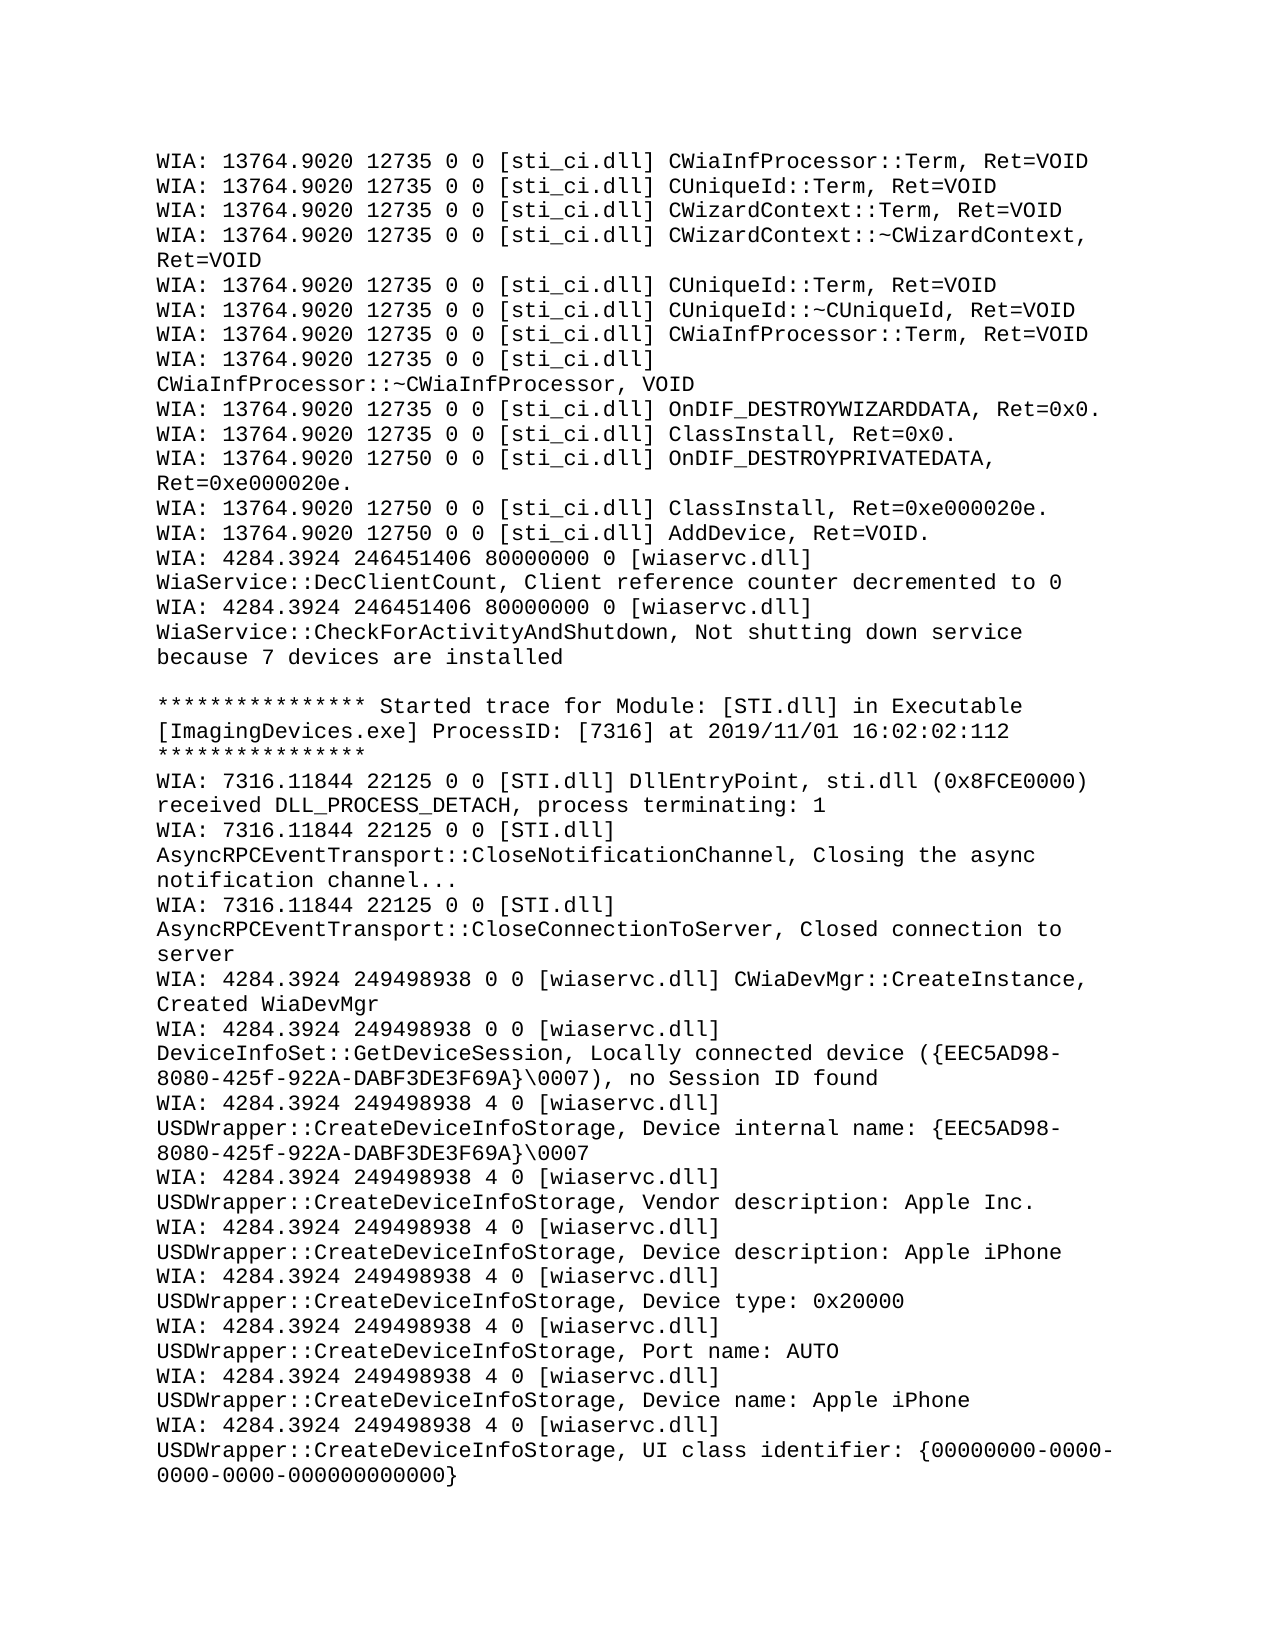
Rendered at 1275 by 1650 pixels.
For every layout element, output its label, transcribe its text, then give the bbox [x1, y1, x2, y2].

text WIA: 7316.11844 22125 0 0 [STI.dll] AsyncRPCEventTransport::CloseConnectionToServer, Closed connection to server [156, 894, 1118, 968]
text WIA: 13764.9020 12735 0 0 [sti_ci.dll] CWiaInfProcessor::~CWiaInfProcessor, VOID [156, 348, 1118, 398]
text WIA: 4284.3924 249498938 4 0 [wiaservc.dll] USDWrapper::CreateDeviceInfoStorage, Vendor description: Apple Inc. [156, 1166, 1118, 1216]
text WIA: 13764.9020 12750 0 0 [sti_ci.dll] OnDIF_DESTROYPRIVATEDATA, Ret=0xe000020e. [156, 447, 1118, 497]
text WIA: 13764.9020 12735 0 0 [sti_ci.dll] OnDIF_DESTROYWIZARDDATA, Ret=0x0. [156, 398, 1118, 423]
text WIA: 13764.9020 12735 0 0 [sti_ci.dll] CWiaInfProcessor::Term, Ret=VOID [156, 150, 1118, 175]
text WIA: 13764.9020 12735 0 0 [sti_ci.dll] CWizardContext::~CWizardContext, Ret=VOID [156, 224, 1118, 274]
text WIA: 4284.3924 246451406 80000000 0 [wiaservc.dll] WiaService::CheckForActivityAndShutdown, Not shutting down service because 7 devices are installed [156, 596, 1118, 671]
text WIA: 13764.9020 12735 0 0 [sti_ci.dll] CWiaInfProcessor::Term, Ret=VOID [156, 323, 1118, 348]
text WIA: 7316.11844 22125 0 0 [STI.dll] AsyncRPCEventTransport::CloseNotificationChannel, Closing the async notification channel... [156, 819, 1118, 894]
text WIA: 7316.11844 22125 0 0 [STI.dll] DllEntryPoint, sti.dll (0x8FCE0000) received DLL_PROCESS_DETACH, process terminating: 1 [156, 770, 1118, 819]
text WIA: 13764.9020 12735 0 0 [sti_ci.dll] ClassInstall, Ret=0x0. [156, 423, 1118, 447]
text WIA: 13764.9020 12735 0 0 [sti_ci.dll] CWizardContext::Term, Ret=VOID [156, 199, 1118, 224]
text WIA: 4284.3924 249498938 4 0 [wiaservc.dll] USDWrapper::CreateDeviceInfoStorage, UI class identifier: {00000000-0000-0000-0000-000000000000} [156, 1414, 1118, 1489]
text WIA: 4284.3924 249498938 4 0 [wiaservc.dll] USDWrapper::CreateDeviceInfoStorage, Device description: Apple iPhone [156, 1216, 1118, 1266]
text WIA: 4284.3924 249498938 4 0 [wiaservc.dll] USDWrapper::CreateDeviceInfoStorage, Device type: 0x20000 [156, 1266, 1118, 1315]
text WIA: 4284.3924 249498938 0 0 [wiaservc.dll] DeviceInfoSet::GetDeviceSession, Locally connected device ({EEC5AD98-8080-425f-922A-DABF3DE3F69A}\0007), no Session ID found [156, 1018, 1118, 1092]
text WIA: 13764.9020 12750 0 0 [sti_ci.dll] AddDevice, Ret=VOID. [156, 522, 1118, 547]
text **************** Started trace for Module: [STI.dll] in Executable [ImagingDevices.exe] ProcessID: [7316] at 2019/11/01 16:02:02:112 **************** [156, 695, 1118, 770]
text WIA: 4284.3924 246451406 80000000 0 [wiaservc.dll] WiaService::DecClientCount, Client reference counter decremented to 0 [156, 547, 1118, 596]
text WIA: 4284.3924 249498938 4 0 [wiaservc.dll] USDWrapper::CreateDeviceInfoStorage, Device internal name: {EEC5AD98-8080-425f-922A-DABF3DE3F69A}\0007 [156, 1092, 1118, 1166]
text WIA: 13764.9020 12735 0 0 [sti_ci.dll] CUniqueId::~CUniqueId, Ret=VOID [156, 299, 1118, 323]
text WIA: 13764.9020 12735 0 0 [sti_ci.dll] CUniqueId::Term, Ret=VOID [156, 175, 1118, 199]
text WIA: 13764.9020 12735 0 0 [sti_ci.dll] CUniqueId::Term, Ret=VOID [156, 274, 1118, 299]
text WIA: 4284.3924 249498938 0 0 [wiaservc.dll] CWiaDevMgr::CreateInstance, Created WiaDevMgr [156, 968, 1118, 1018]
text WIA: 13764.9020 12750 0 0 [sti_ci.dll] ClassInstall, Ret=0xe000020e. [156, 497, 1118, 522]
text WIA: 4284.3924 249498938 4 0 [wiaservc.dll] USDWrapper::CreateDeviceInfoStorage, Device name: Apple iPhone [156, 1365, 1118, 1414]
text WIA: 4284.3924 249498938 4 0 [wiaservc.dll] USDWrapper::CreateDeviceInfoStorage, Port name: AUTO [156, 1315, 1118, 1365]
